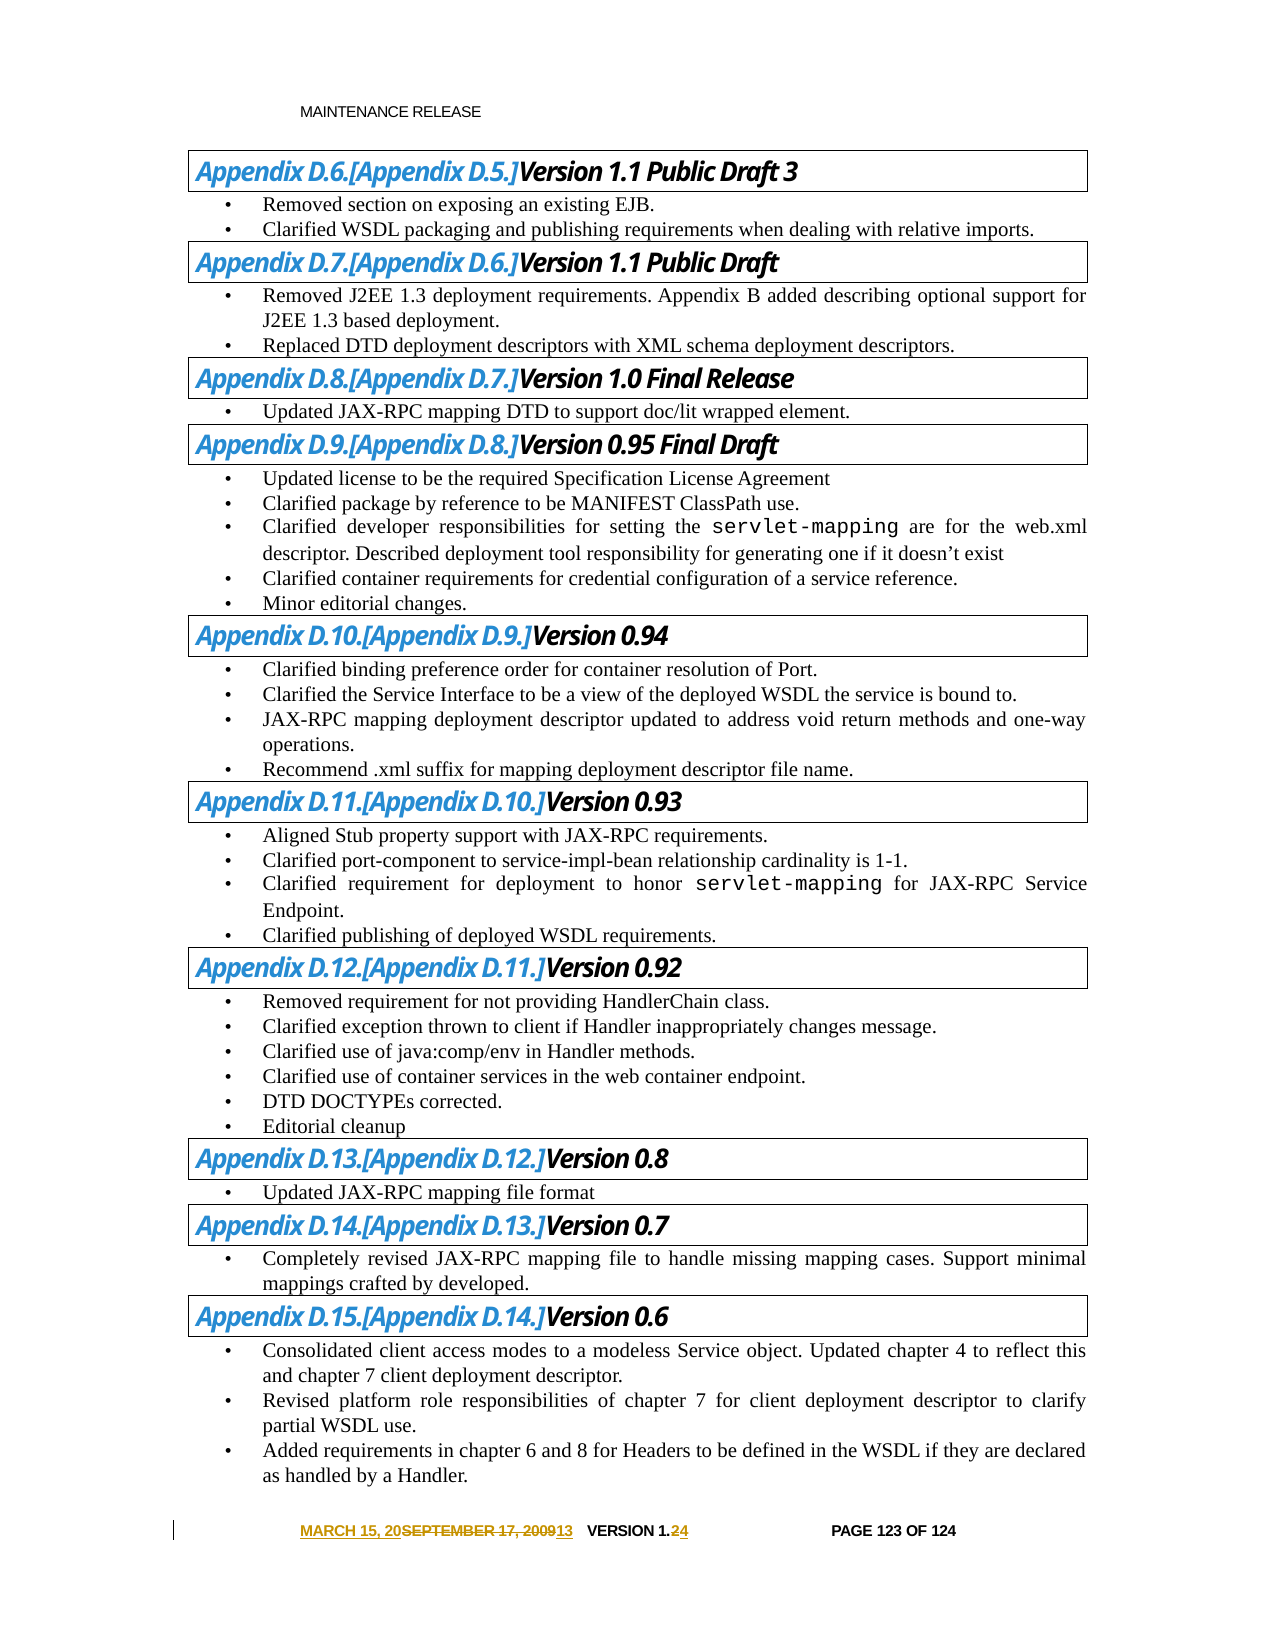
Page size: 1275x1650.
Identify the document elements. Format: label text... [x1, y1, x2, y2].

list Revised platform role responsibilities of chapter 7 for client deployment descriptor to clarify partial WSDL use. [225, 1386, 1087, 1436]
list Added requirements in chapter 6 and 8 for Headers to be defined in the WSDL if they are declared as handled by a Handler. [225, 1436, 1087, 1486]
list Clarified exception thrown to client if Handler inappropriately changes message. [225, 1013, 1087, 1038]
list Minor editorial changes. [225, 589, 1087, 614]
list Clarified requirement for deployment to honor servlet-mapping for JAX-RPC Service Endpoint. [225, 872, 1087, 922]
list Aligned Stub property support with JAX-RPC requirements. [225, 823, 1087, 847]
list Clarified container requirements for credential configuration of a service reference. [225, 564, 1087, 589]
list Replaced DTD deployment descriptors with XML schema deployment descriptors. [225, 332, 1087, 357]
list Completely revised JAX-RPC mapping file to handle missing mapping cases. Support minimal mappings crafted by developed. [225, 1246, 1087, 1295]
list Clarified publishing of deployed WSDL requirements. [225, 922, 1087, 947]
list Version 0.6 [189, 1296, 1087, 1336]
list Version 1.0 Final Release [189, 358, 1087, 398]
list Clarified binding preference order for container resolution of Port. [225, 657, 1087, 681]
list Clarified port-component to service-impl-bean relationship cardinality is 1-1. [225, 847, 1087, 872]
list Version 1.1 Public Draft 3 [189, 151, 1087, 191]
list DTD DOCTYPEs corrected. [225, 1088, 1087, 1113]
list Clarified WSDL packaging and publishing requirements when dealing with relative imports. [225, 216, 1087, 241]
list Removed requirement for not providing HandlerChain class. [225, 989, 1087, 1013]
list Updated JAX-RPC mapping DTD to support doc/lit wrapped element. [225, 399, 1087, 423]
list Updated JAX-RPC mapping file format [225, 1180, 1087, 1204]
list Version 0.7 [189, 1205, 1087, 1245]
list Consolidated client access modes to a modeless Service object. Updated chapter 4 to reflect this and chapter 7 client deployment descriptor. [225, 1337, 1087, 1386]
list Recommend .xml suffix for mapping deployment descriptor file name. [225, 756, 1087, 781]
list Version 0.8 [189, 1139, 1087, 1179]
list Clarified package by reference to be MANIFEST ClassPath use. [225, 489, 1087, 514]
list Updated license to be the required Specification License Agreement [225, 465, 1087, 489]
list Version 0.95 Final Draft [189, 425, 1087, 464]
list Clarified use of container services in the web container endpoint. [225, 1063, 1087, 1088]
list Clarified the Service Interface to be a view of the deployed WSDL the service is bound to. [225, 681, 1087, 706]
list JAX-RPC mapping deployment descriptor updated to address void return methods and one-way operations. [225, 706, 1087, 756]
list Version 0.94 [189, 616, 1087, 656]
list Version 1.1 Public Draft [189, 242, 1087, 282]
list Clarified developer responsibilities for setting the servlet-mapping are for the web.xml descriptor. Described deployment tool responsibility for generating one if it doesn’t exist [225, 514, 1087, 564]
list Version 0.93 [189, 782, 1087, 822]
list Removed section on exposing an existing EJB. [225, 192, 1087, 216]
list Editorial cleanup [225, 1113, 1087, 1138]
list Removed J2EE 1.3 deployment requirements. Appendix B added describing optional support for J2EE 1.3 based deployment. [225, 283, 1087, 332]
list Version 0.92 [189, 948, 1087, 988]
list Clarified use of java:comp/env in Handler methods. [225, 1038, 1087, 1063]
